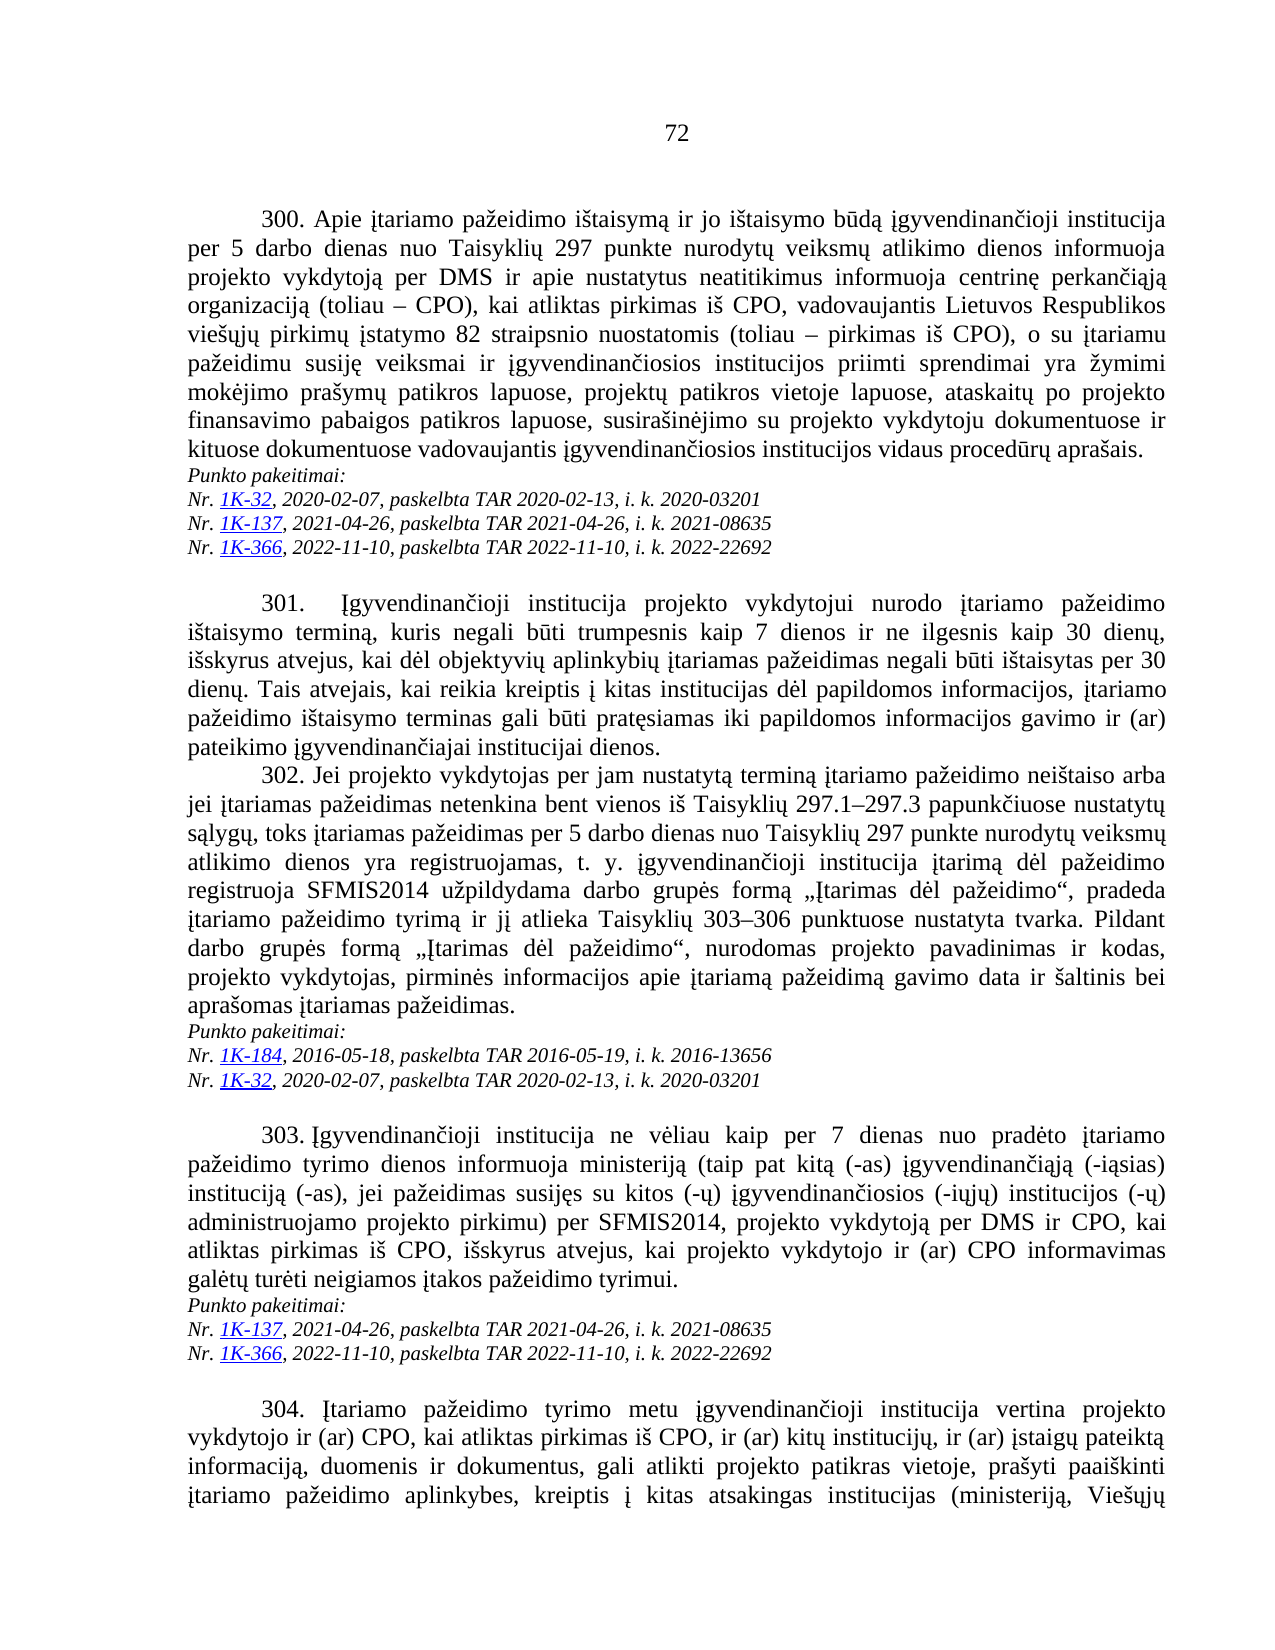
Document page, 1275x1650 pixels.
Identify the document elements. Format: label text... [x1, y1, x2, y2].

text 301. Įgyvendinančioji institucija projekto vykdytojui nurodo įtariamo pažeidimo ištaisymo terminą, kuris negali būti trumpesnis kaip 7 dienos ir ne ilgesnis kaip 30 dienų, išskyrus atvejus, kai dėl objektyvių aplinkybių įtariamas pažeidimas negali būti ištaisytas per 30 dienų. Tais atvejais, kai reikia kreiptis į kitas institucijas dėl papildomos informacijos, įtariamo pažeidimo ištaisymo terminas gali būti pratęsiamas iki papildomos informacijos gavimo ir (ar) pateikimo įgyvendinančiajai institucijai dienos. [187, 588, 1167, 761]
text Nr. 1K-32, 2020-02-07, paskelbta TAR 2020-02-13, i. k. 2020-03201 [187, 1067, 1167, 1092]
text 302. Jei projekto vykdytojas per jam nustatytą terminą įtariamo pažeidimo neištaiso arba jei įtariamas pažeidimas netenkina bent vienos iš Taisyklių 297.1–297.3 papunkčiuose nustatytų sąlygų, toks įtariamas pažeidimas per 5 darbo dienas nuo Taisyklių 297 punkte nurodytų veiksmų atlikimo dienos yra registruojamas, t. y. įgyvendinančioji institucija įtarimą dėl pažeidimo registruoja SFMIS2014 užpildydama darbo grupės formą „Įtarimas dėl pažeidimo“, pradeda įtariamo pažeidimo tyrimą ir jį atlieka Taisyklių 303–306 punktuose nustatyta tvarka. Pildant darbo grupės formą „Įtarimas dėl pažeidimo“, nurodomas projekto pavadinimas ir kodas, projekto vykdytojas, pirminės informacijos apie įtariamą pažeidimą gavimo data ir šaltinis bei aprašomas įtariamas pažeidimas. [187, 761, 1167, 1019]
text 303. Įgyvendinančioji institucija ne vėliau kaip per 7 dienas nuo pradėto įtariamo pažeidimo tyrimo dienos informuoja ministeriją (taip pat kitą (-as) įgyvendinančiąją (-iąsias) instituciją (-as), jei pažeidimas susijęs su kitos (-ų) įgyvendinančiosios (-iųjų) institucijos (-ų) administruojamo projekto pirkimu) per SFMIS2014, projekto vykdytoją per DMS ir CPO, kai atliktas pirkimas iš CPO, išskyrus atvejus, kai projekto vykdytojo ir (ar) CPO informavimas galėtų turėti neigiamos įtakos pažeidimo tyrimui. [187, 1120, 1167, 1293]
text Nr. 1K-32, 2020-02-07, paskelbta TAR 2020-02-13, i. k. 2020-03201 [187, 487, 1167, 511]
text Nr. 1K-184, 2016-05-18, paskelbta TAR 2016-05-19, i. k. 2016-13656 [187, 1043, 1167, 1067]
text Punkto pakeitimai: [187, 1019, 1167, 1043]
text 304. Įtariamo pažeidimo tyrimo metu įgyvendinančioji institucija vertina projekto vykdytojo ir (ar) CPO, kai atliktas pirkimas iš CPO, ir (ar) kitų institucijų, ir (ar) įstaigų pateiktą informaciją, duomenis ir dokumentus, gali atlikti projekto patikras vietoje, prašyti paaiškinti įtariamo pažeidimo aplinkybes, kreiptis į kitas atsakingas institucijas (ministeriją, Viešųjų [187, 1394, 1167, 1509]
text Punkto pakeitimai: [187, 1293, 1167, 1317]
text Punkto pakeitimai: [187, 463, 1167, 487]
text Nr. 1K-366, 2022-11-10, paskelbta TAR 2022-11-10, i. k. 2022-22692 [187, 535, 1167, 559]
text Nr. 1K-137, 2021-04-26, paskelbta TAR 2021-04-26, i. k. 2021-08635 [187, 511, 1167, 535]
text Nr. 1K-366, 2022-11-10, paskelbta TAR 2022-11-10, i. k. 2022-22692 [187, 1341, 1167, 1365]
text Nr. 1K-137, 2021-04-26, paskelbta TAR 2021-04-26, i. k. 2021-08635 [187, 1317, 1167, 1341]
text 300. Apie įtariamo pažeidimo ištaisymą ir jo ištaisymo būdą įgyvendinančioji institucija per 5 darbo dienas nuo Taisyklių 297 punkte nurodytų veiksmų atlikimo dienos informuoja projekto vykdytoją per DMS ir apie nustatytus neatitikimus informuoja centrinę perkančiąją organizaciją (toliau – CPO), kai atliktas pirkimas iš CPO, vadovaujantis Lietuvos Respublikos viešųjų pirkimų įstatymo 82 straipsnio nuostatomis (toliau – pirkimas iš CPO), o su įtariamu pažeidimu susiję veiksmai ir įgyvendinančiosios institucijos priimti sprendimai yra žymimi mokėjimo prašymų patikros lapuose, projektų patikros vietoje lapuose, ataskaitų po projekto finansavimo pabaigos patikros lapuose, susirašinėjimo su projekto vykdytoju dokumentuose ir kituose dokumentuose vadovaujantis įgyvendinančiosios institucijos vidaus procedūrų aprašais. [187, 204, 1167, 463]
